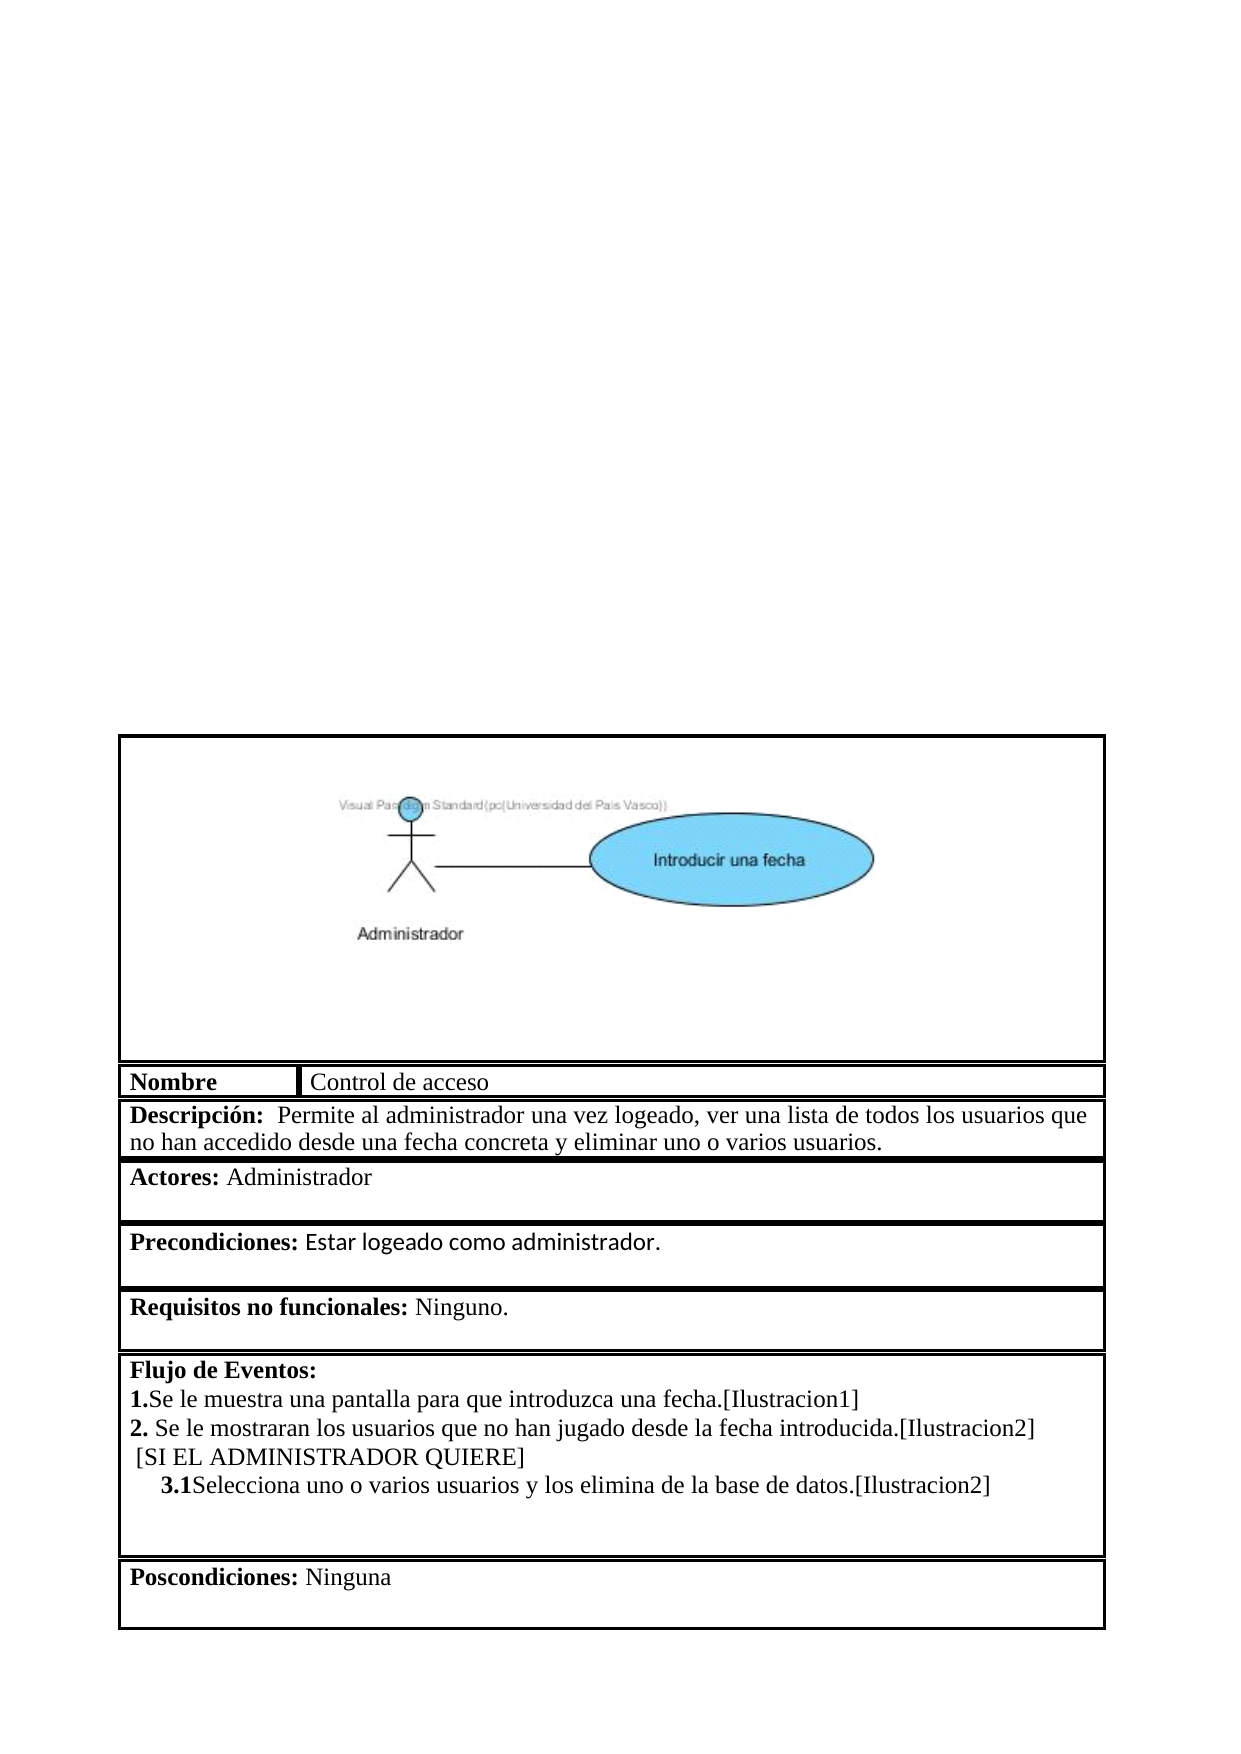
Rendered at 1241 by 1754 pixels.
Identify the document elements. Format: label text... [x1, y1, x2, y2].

table_cell Nombre [121, 1067, 296, 1095]
table_cell Poscondiciones: Ninguna [121, 1562, 1103, 1627]
table_header [121, 738, 1103, 1060]
table_cell Actores: Administrador [121, 1163, 1103, 1220]
table_cell Control de acceso [302, 1067, 1103, 1095]
table_cell Precondiciones: Estar logeado como administrador. [121, 1226, 1103, 1286]
table_cell Flujo de Eventos: 1.Se le muestra una pantalla para que introduzca una fecha.[Ilustracion1] 2. Se le mostraran los usuarios que no han jugado desde la fecha introducida.[Ilustracion2] [SI EL ADMINISTRADOR QUIERE] 3.1Selecciona uno o varios usuarios y los elimina de la base de datos.[Ilustracion2] [121, 1356, 1103, 1555]
table_cell Descripción: Permite al administrador una vez logeado, ver una lista de todos los usuarios que no han accedido desde una fecha concreta y eliminar uno o varios usuarios. [121, 1102, 1103, 1156]
table_cell Requisitos no funcionales: Ninguno. [121, 1292, 1103, 1349]
